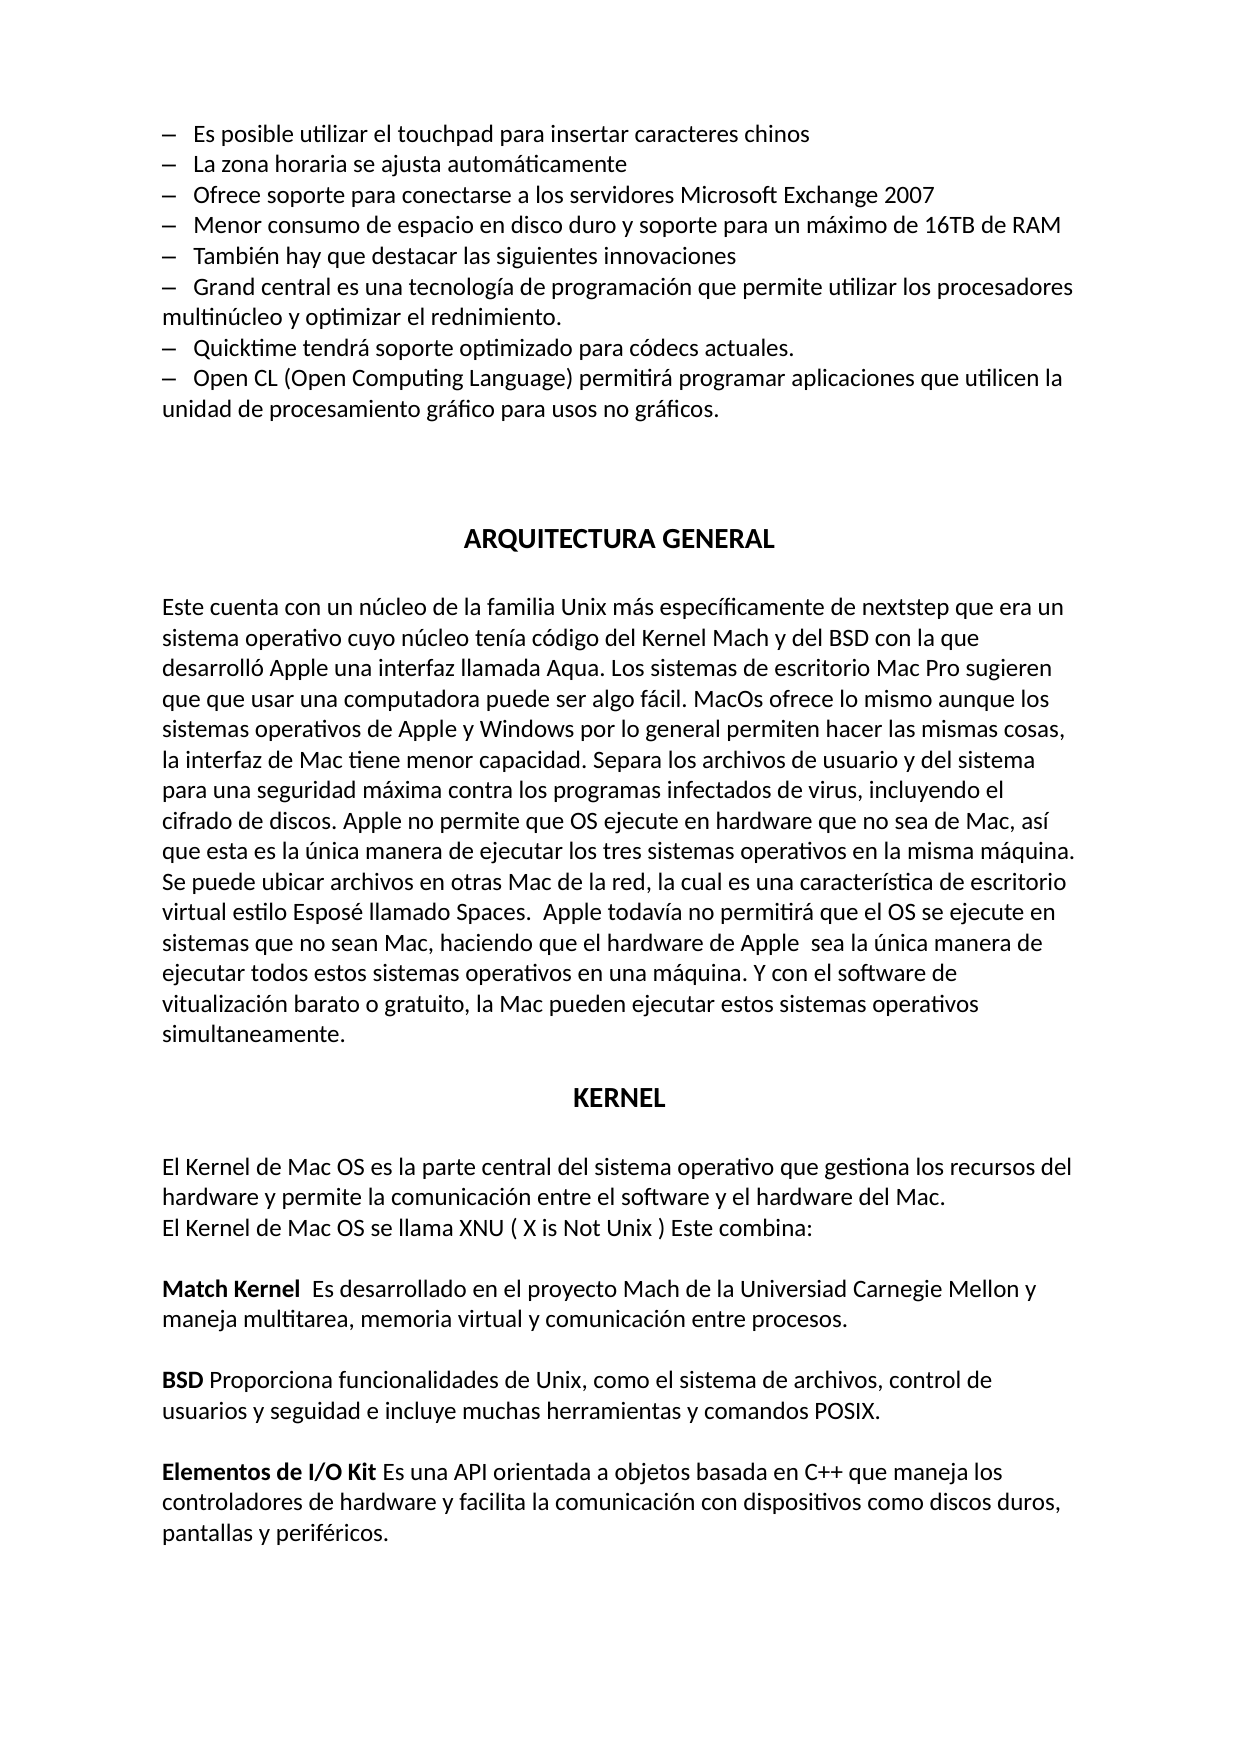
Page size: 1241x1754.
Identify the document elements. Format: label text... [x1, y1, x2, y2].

text Este cuenta con un núcleo de la familia Unix más específicamente de nextstep que era un sistema operativo cuyo núcleo tenía código del Kernel Mach y del BSD con la que desarrolló Apple una interfaz llamada Aqua. Los sistemas de escritorio Mac Pro sugieren que que usar una computadora puede ser algo fácil. MacOs ofrece lo mismo aunque los sistemas operativos de Apple y Windows por lo general permiten hacer las mismas cosas, la interfaz de Mac tiene menor capacidad. Separa los archivos de usuario y del sistema para una seguridad máxima contra los programas infectados de virus, incluyendo el cifrado de discos. Apple no permite que OS ejecute en hardware que no sea de Mac, así que esta es la única manera de ejecutar los tres sistemas operativos en la misma máquina. [162, 591, 1077, 866]
text El Kernel de Mac OS es la parte central del sistema operativo que gestiona los recursos del hardware y permite la comunicación entre el software y el hardware del Mac. [162, 1151, 1077, 1212]
list Open CL (Open Computing Language) permitirá programar aplicaciones que utilicen la unidad de procesamiento gráfico para usos no gráficos. [162, 362, 1077, 423]
text Match Kernel Es desarrollado en el proyecto Mach de la Universiad Carnegie Mellon y maneja multitarea, memoria virtual y comunicación entre procesos. [162, 1273, 1077, 1334]
list Quicktime tendrá soporte optimizado para códecs actuales. [162, 332, 1077, 362]
list Ofrece soporte para conectarse a los servidores Microsoft Exchange 2007 [162, 179, 1077, 210]
text El Kernel de Mac OS se llama XNU ( X is Not Unix ) Este combina: [162, 1212, 1077, 1242]
list También hay que destacar las siguientes innovaciones [162, 240, 1077, 271]
list Es posible utilizar el touchpad para insertar caracteres chinos [162, 118, 1077, 149]
list La zona horaria se ajusta automáticamente [162, 149, 1077, 179]
text ARQUITECTURA GENERAL [162, 520, 1077, 556]
text KERNEL [162, 1079, 1077, 1115]
text Elementos de I/O Kit Es una API orientada a objetos basada en C++ que maneja los controladores de hardware y facilita la comunicación con dispositivos como discos duros, pantallas y periféricos. [162, 1456, 1077, 1548]
list Menor consumo de espacio en disco duro y soporte para un máximo de 16TB de RAM [162, 210, 1077, 240]
list Grand central es una tecnología de programación que permite utilizar los procesadores multinúcleo y optimizar el rednimiento. [162, 271, 1077, 332]
text Se puede ubicar archivos en otras Mac de la red, la cual es una característica de escritorio virtual estilo Esposé llamado Spaces. Apple todavía no permitirá que el OS se ejecute en sistemas que no sean Mac, haciendo que el hardware de Apple sea la única manera de ejecutar todos estos sistemas operativos en una máquina. Y con el software de vitualización barato o gratuito, la Mac pueden ejecutar estos sistemas operativos simultaneamente. [162, 866, 1077, 1049]
text BSD Proporciona funcionalidades de Unix, como el sistema de archivos, control de usuarios y seguidad e incluye muchas herramientas y comandos POSIX. [162, 1364, 1077, 1426]
